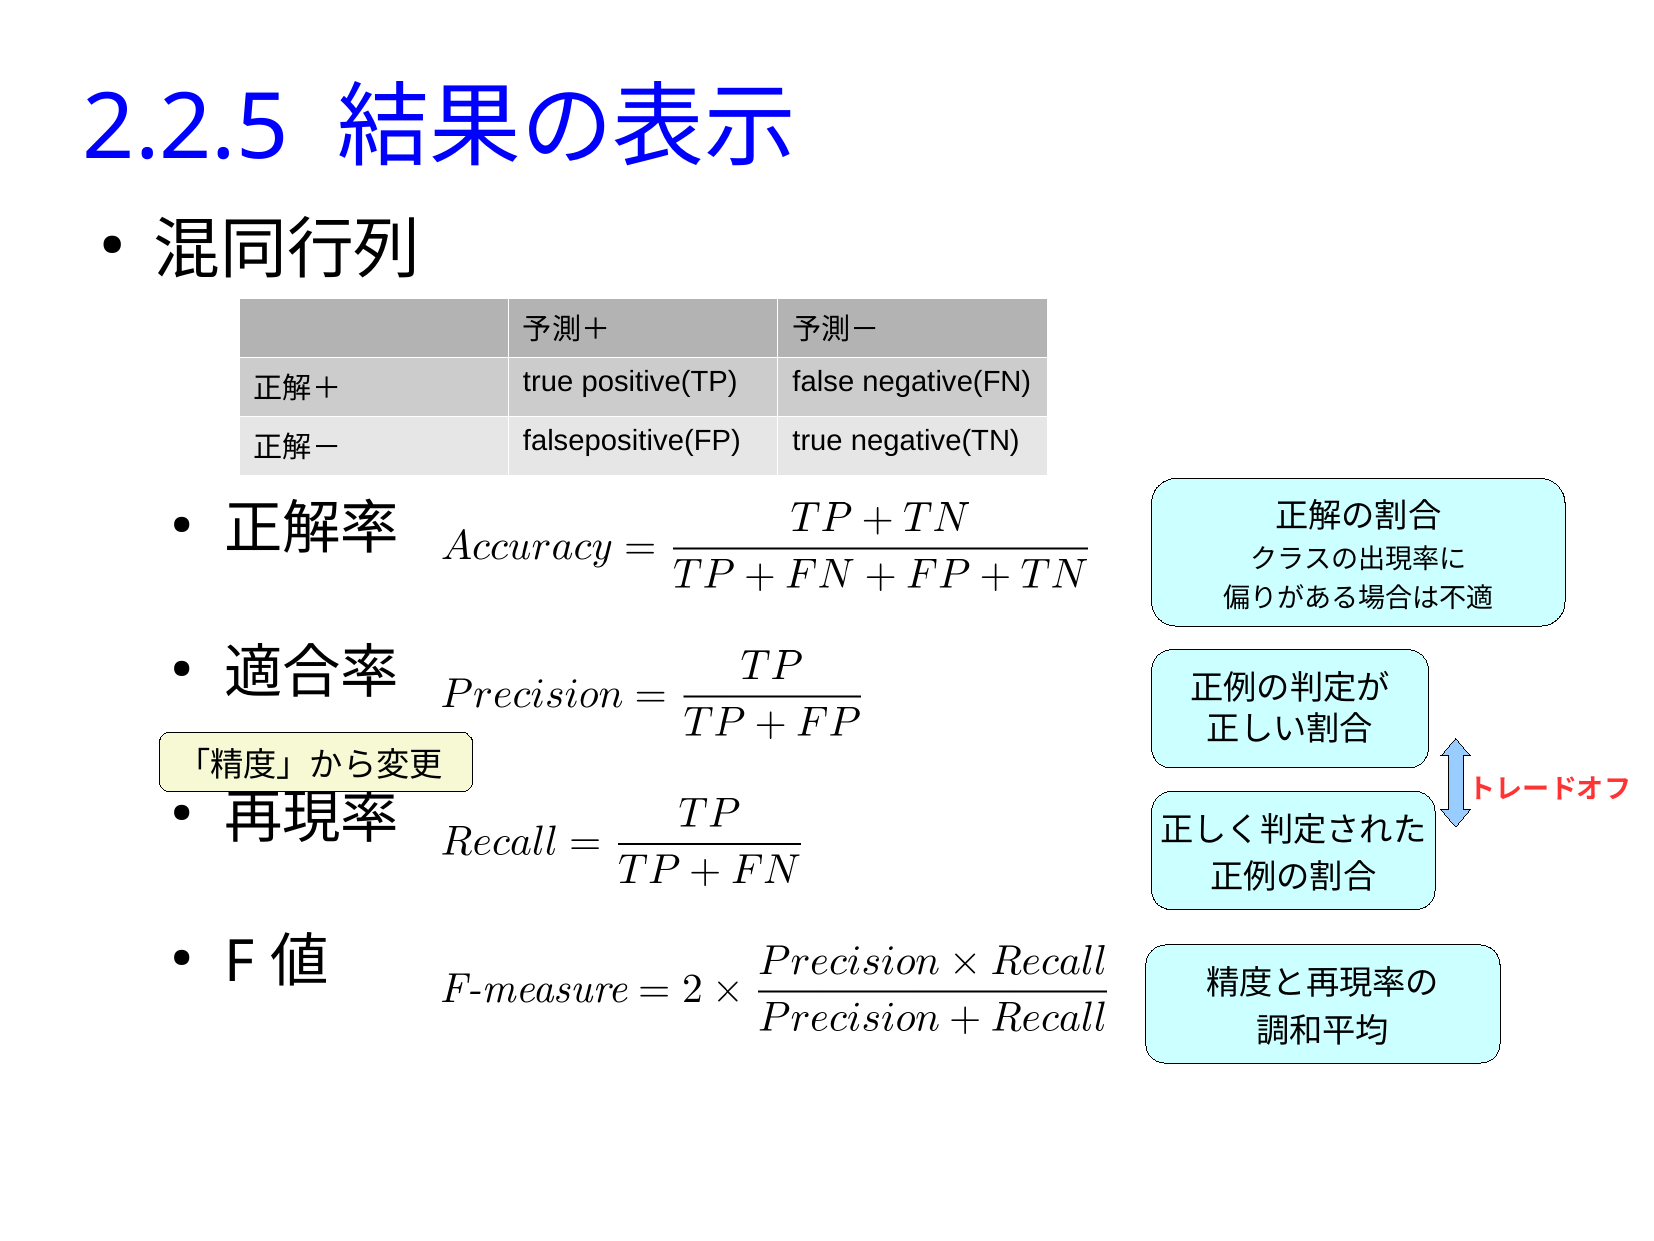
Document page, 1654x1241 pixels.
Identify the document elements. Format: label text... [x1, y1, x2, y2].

text_box トレードオフ [1454, 759, 1654, 815]
table_header 予測－ [778, 299, 1047, 357]
table_cell true negative(TN) [778, 417, 1047, 475]
picture [442, 798, 801, 886]
picture [442, 945, 1107, 1034]
text_box 「精度」から変更 [159, 732, 473, 792]
text_box 正例の判定が 正しい割合 [1151, 649, 1429, 768]
picture [442, 502, 1088, 591]
picture [442, 650, 861, 739]
table_cell 正解－ [240, 417, 508, 475]
list 混同行列 正解率 適合率 再現率 F値 [82, 200, 1571, 1152]
table_header [240, 299, 508, 357]
title 2.2.5 結果の表示 [82, 49, 1571, 198]
text_box 正しく判定された 正例の割合 [1151, 791, 1436, 910]
text_box [1440, 738, 1471, 827]
table_cell true positive(TP) [509, 358, 777, 416]
table_cell false negative(FN) [778, 358, 1047, 416]
text_box 精度と再現率の 調和平均 [1145, 944, 1501, 1064]
table_cell 正解＋ [240, 358, 508, 416]
text_box 正解の割合 クラスの出現率に 偏りがある場合は不適 [1151, 478, 1566, 627]
table_header 予測＋ [509, 299, 777, 357]
table_cell falsepositive(FP) [509, 417, 777, 475]
